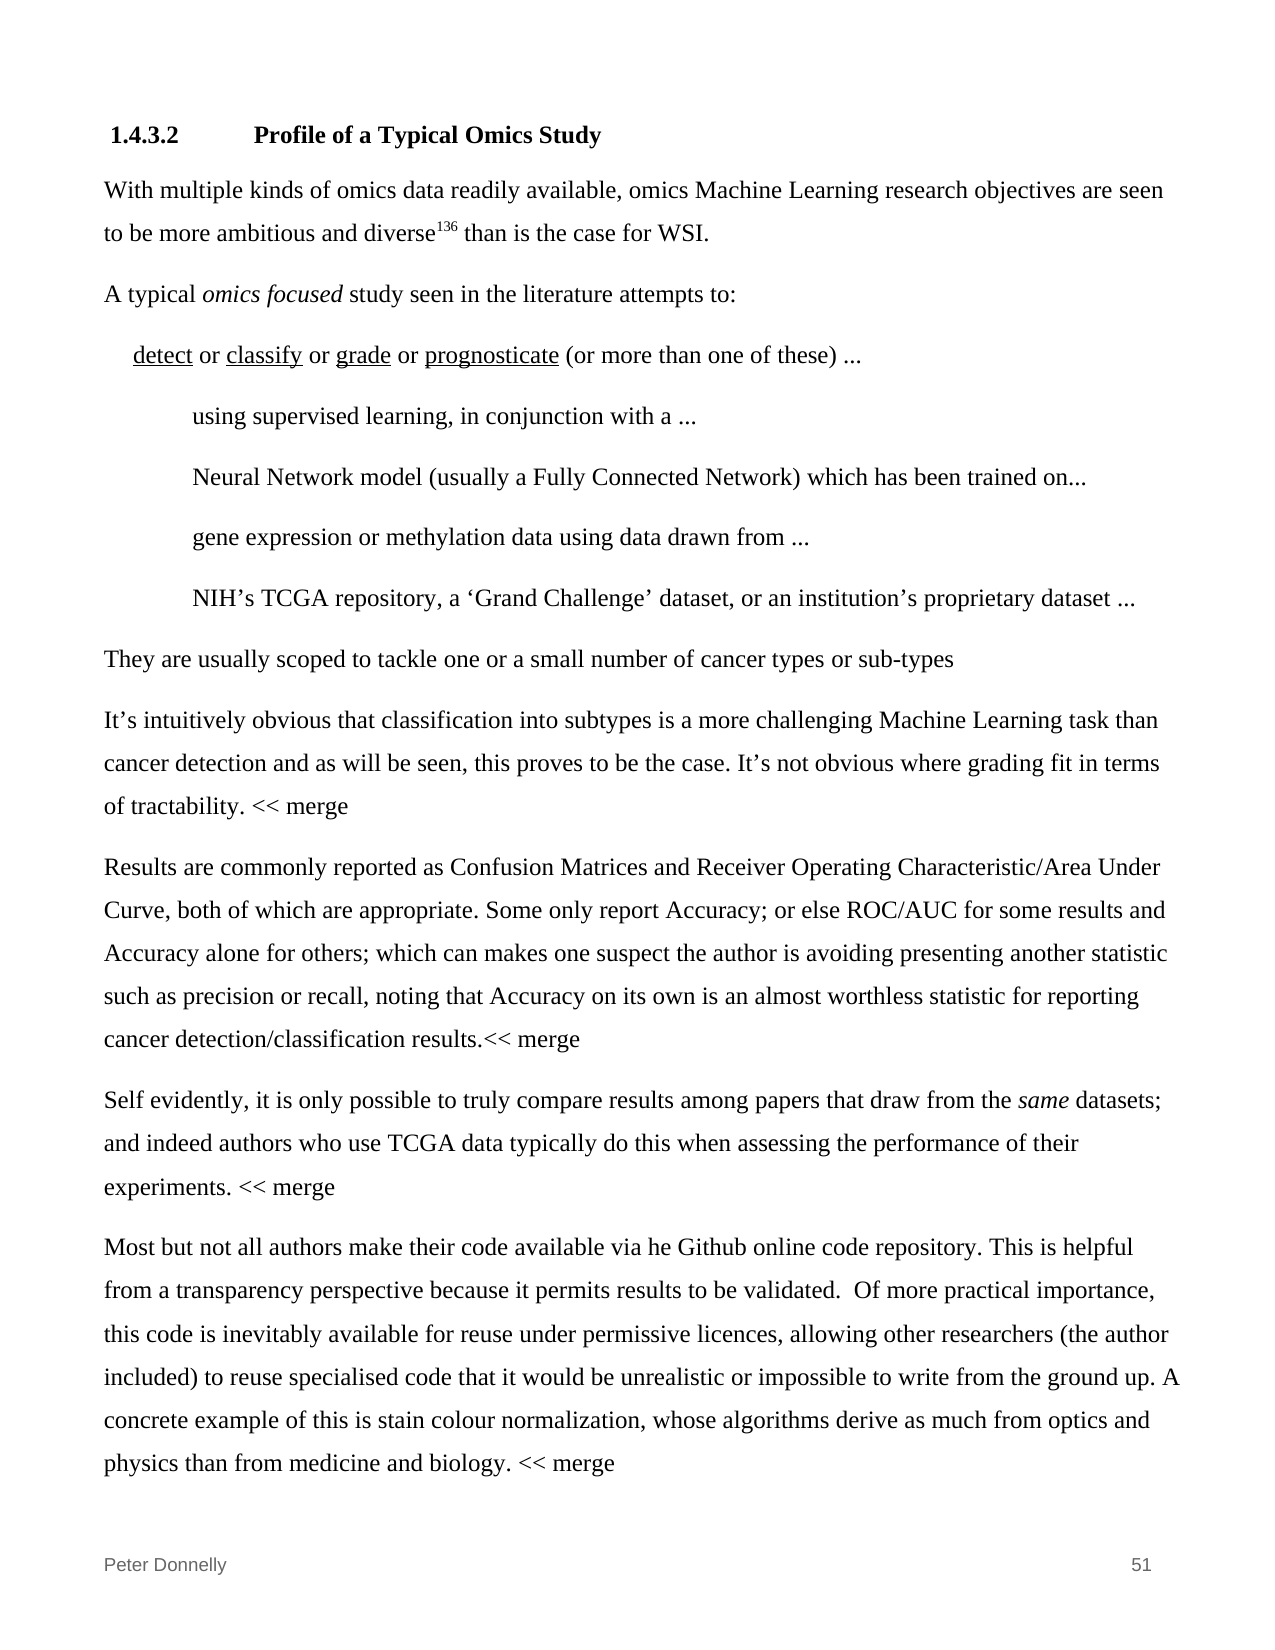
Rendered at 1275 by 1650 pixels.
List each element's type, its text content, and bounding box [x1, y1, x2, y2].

text Most but not all authors make their code available via he Github online code repository. This is helpful from a transparency perspective because it permits results to be validated. Of more practical importance, this code is inevitably available for reuse under permissive licences, allowing other researchers (the author included) to reuse specialised code that it would be unrealistic or impossible to write from the ground up. A concrete example of this is stain colour normalization, whose algorithms derive as much from optics and physics than from medicine and biology. << merge [103, 1232, 1181, 1477]
text detect or classify or grade or prognosticate (or more than one of these) ... [133, 340, 1181, 369]
text using supervised learning, in conjunction with a ... [192, 401, 1181, 429]
subtitle Profile of a Typical Omics Study [103, 120, 1181, 148]
text gene expression or methylation data using data drawn from ... [192, 522, 1181, 551]
text They are usually scoped to tackle one or a small number of cancer types or sub-types [103, 644, 1181, 673]
text Neural Network model (usually a Fully Connected Network) which has been trained on... [192, 462, 1181, 490]
text Self evidently, it is only possible to truly compare results among papers that draw from the same datasets; and indeed authors who use TCGA data typically do this when assessing the performance of their experiments. << merge [103, 1085, 1181, 1200]
text Results are commonly reported as Confusion Matrices and Receiver Operating Characteristic/Area Under Curve, both of which are appropriate. Some only report Accuracy; or else ROC/AUC for some results and Accuracy alone for others; which can makes one suspect the author is avoiding presenting another statistic such as precision or recall, noting that Accuracy on its own is an almost worthless statistic for reporting cancer detection/classification results.<< merge [103, 852, 1181, 1053]
text A typical omics focused study seen in the literature attempts to: [103, 279, 1181, 308]
text It’s intuitively obvious that classification into subtypes is a more challenging Machine Learning task than cancer detection and as will be seen, this proves to be the case. It’s not obvious where grading fit in terms of tractability. << merge [103, 705, 1181, 820]
text NIH’s TCGA repository, a ‘Grand Challenge’ dataset, or an institution’s proprietary dataset ... [192, 583, 1181, 612]
text With multiple kinds of omics data readily available, omics Machine Learning research objectives are seen to be more ambitious and diverse than is the case for WSI. [103, 175, 1181, 247]
